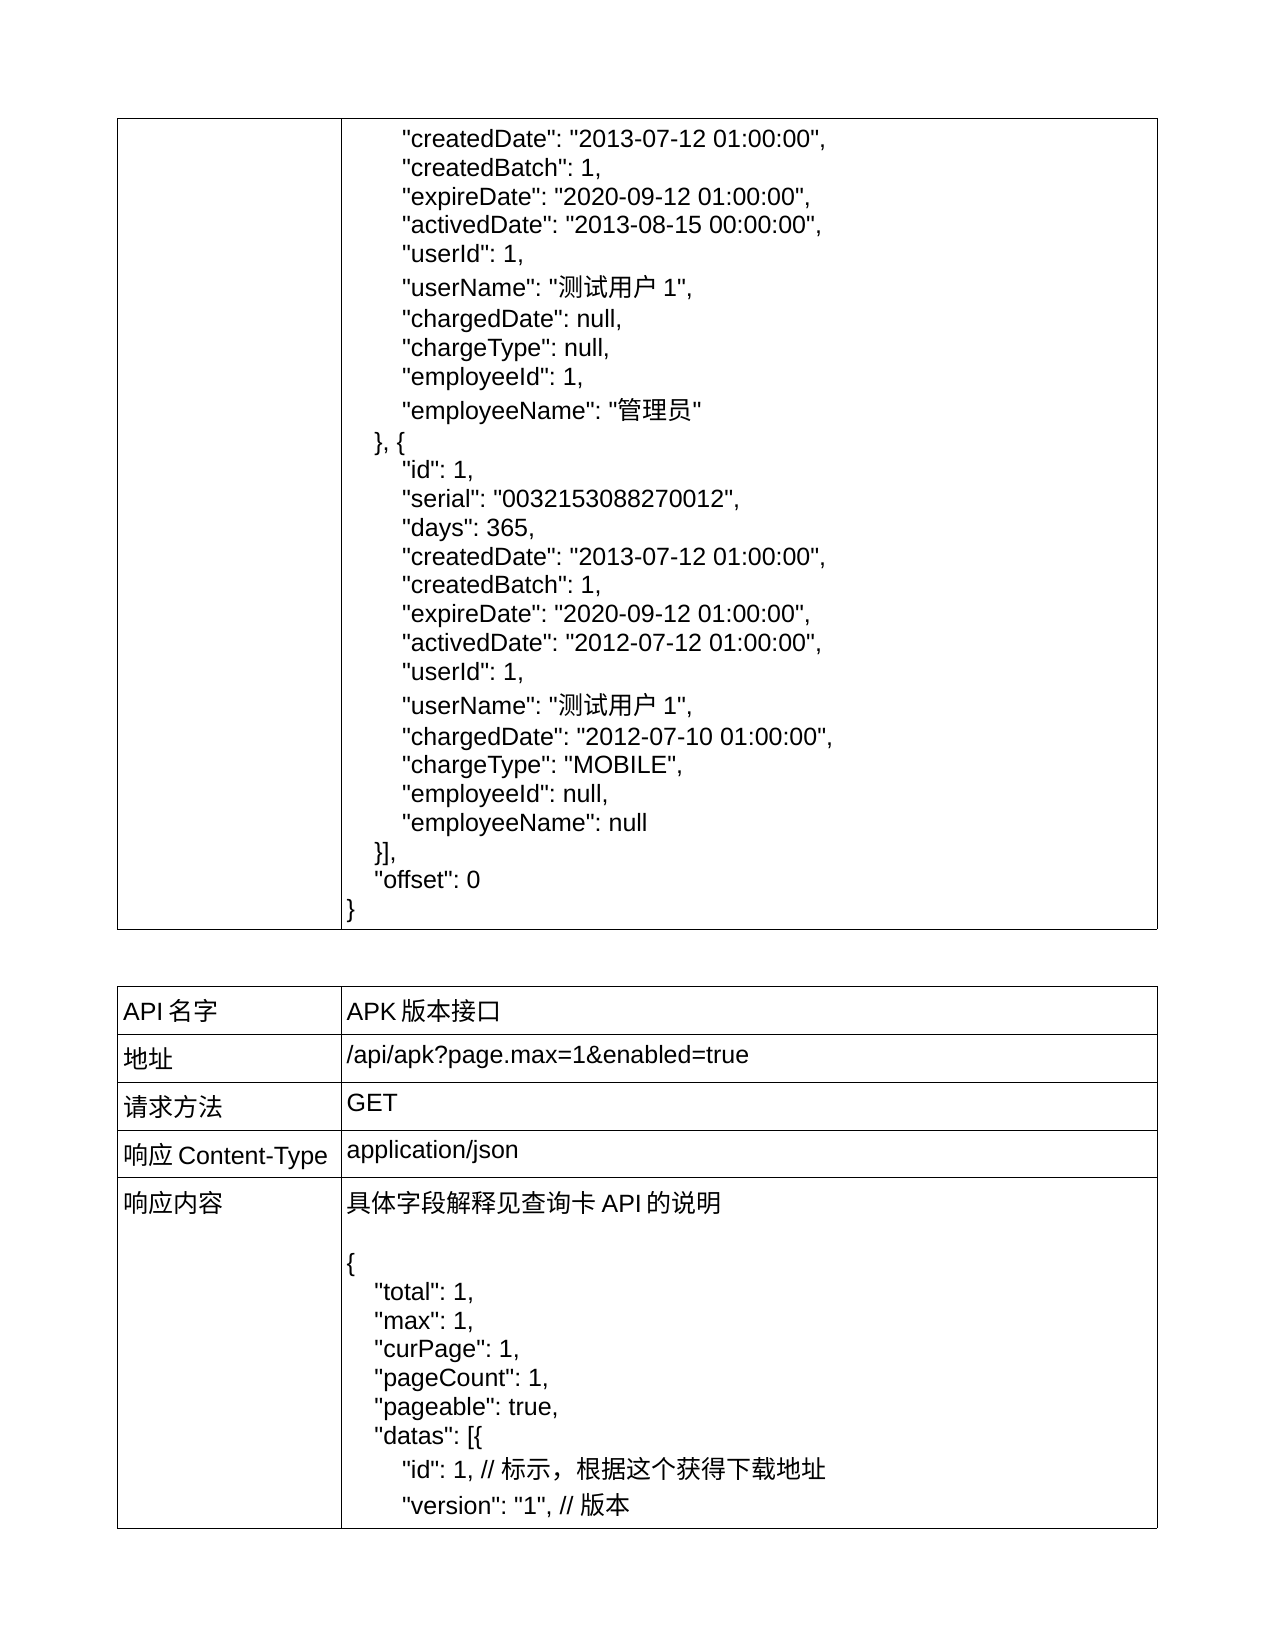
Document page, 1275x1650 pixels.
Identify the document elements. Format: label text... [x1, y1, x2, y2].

table_cell application/json [342, 1131, 1157, 1177]
table_cell /api/apk?page.max=1&enabled=true [342, 1035, 1157, 1082]
table_cell 请求方法 [118, 1083, 341, 1129]
table_cell [118, 119, 341, 928]
table_header APK版本接口 [342, 987, 1157, 1034]
table_cell 地址 [118, 1035, 341, 1082]
table_cell 响应Content-Type [118, 1131, 341, 1177]
table_cell 具体字段解释见查询卡API的说明 { "total": 1, "max": 1, "curPage": 1, "pageCount": 1, "pageable": true, "datas": [{ "id": 1, // 标示，根据这个获得下载地址 "version": "1", // 版本 [342, 1178, 1157, 1528]
table_cell GET [342, 1083, 1157, 1129]
table_header API名字 [118, 987, 341, 1034]
table_cell "createdDate": "2013-07-12 01:00:00", "createdBatch": 1, "expireDate": "2020-09-12 01:00:00", "activedDate": "2013-08-15 00:00:00", "userId": 1, "userName": "测试用户1", "chargedDate": null, "chargeType": null, "employeeId": 1, "employeeName": "管理员" }, { "id": 1, "serial": "0032153088270012", "days": 365, "createdDate": "2013-07-12 01:00:00", "createdBatch": 1, "expireDate": "2020-09-12 01:00:00", "activedDate": "2012-07-12 01:00:00", "userId": 1, "userName": "测试用户1", "chargedDate": "2012-07-10 01:00:00", "chargeType": "MOBILE", "employeeId": null, "employeeName": null }], "offset": 0 } [342, 119, 1157, 928]
table_cell 响应内容 [118, 1178, 341, 1528]
